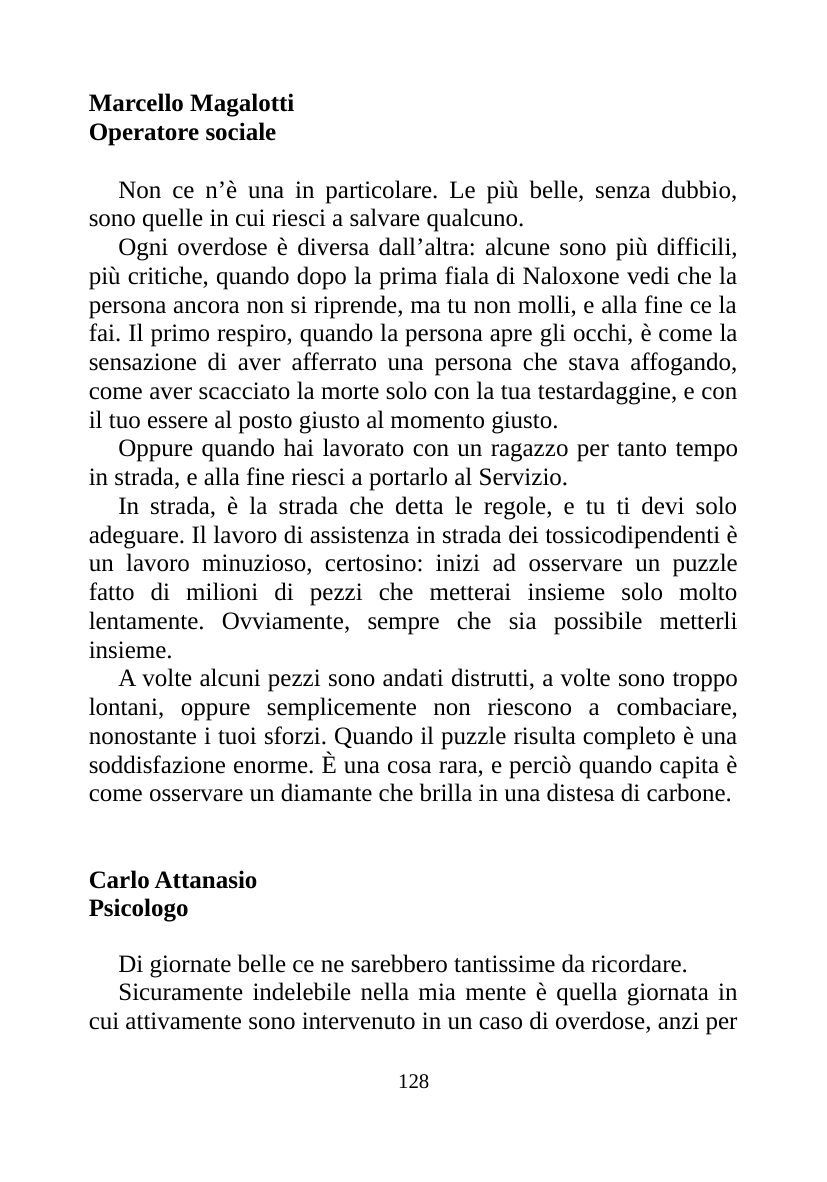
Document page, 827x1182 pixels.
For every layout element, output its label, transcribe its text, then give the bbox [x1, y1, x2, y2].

text Ogni overdose è diversa dall’altra: alcune sono più difficili, più critiche, quando dopo la prima fiala di Naloxone vedi che la persona ancora non si riprende, ma tu non molli, e alla fine ce la fai. Il primo respiro, quando la persona apre gli occhi, è come la sensazione di aver afferrato una persona che stava affogando, come aver scacciato la morte solo con la tua testardaggine, e con il tuo essere al posto giusto al momento giusto. [88, 232, 738, 433]
subtitle Operatore sociale [88, 117, 738, 146]
subtitle Psicologo [88, 893, 738, 922]
text In strada, è la strada che detta le regole, e tu ti devi solo adeguare. Il lavoro di assistenza in strada dei tossicodipendenti è un lavoro minuzioso, certosino: inizi ad osservare un puzzle fatto di milioni di pezzi che metterai insieme solo molto lentamente. Ovviamente, sempre che sia possibile metterli insieme. [88, 491, 738, 663]
subtitle Marcello Magalotti [88, 88, 738, 117]
text Non ce n’è una in particolare. Le più belle, senza dubbio, sono quelle in cui riesci a salvare qualcuno. [88, 175, 738, 232]
subtitle Carlo Attanasio [88, 865, 738, 893]
text Di giornate belle ce ne sarebbero tantissime da ricordare. [88, 949, 738, 977]
text Oppure quando hai lavorato con un ragazzo per tanto tempo in strada, e alla fine riesci a portarlo al Servizio. [88, 433, 738, 491]
text Sicuramente indelebile nella mia mente è quella giornata in cui attivamente sono intervenuto in un caso di overdose, anzi per [88, 977, 738, 1035]
text A volte alcuni pezzi sono andati distrutti, a volte sono troppo lontani, oppure semplicemente non riescono a combaciare, nonostante i tuoi sforzi. Quando il puzzle risulta completo è una soddisfazione enorme. È una cosa rara, e perciò quando capita è come osservare un diamante che brilla in una distesa di carbone. [88, 663, 738, 807]
